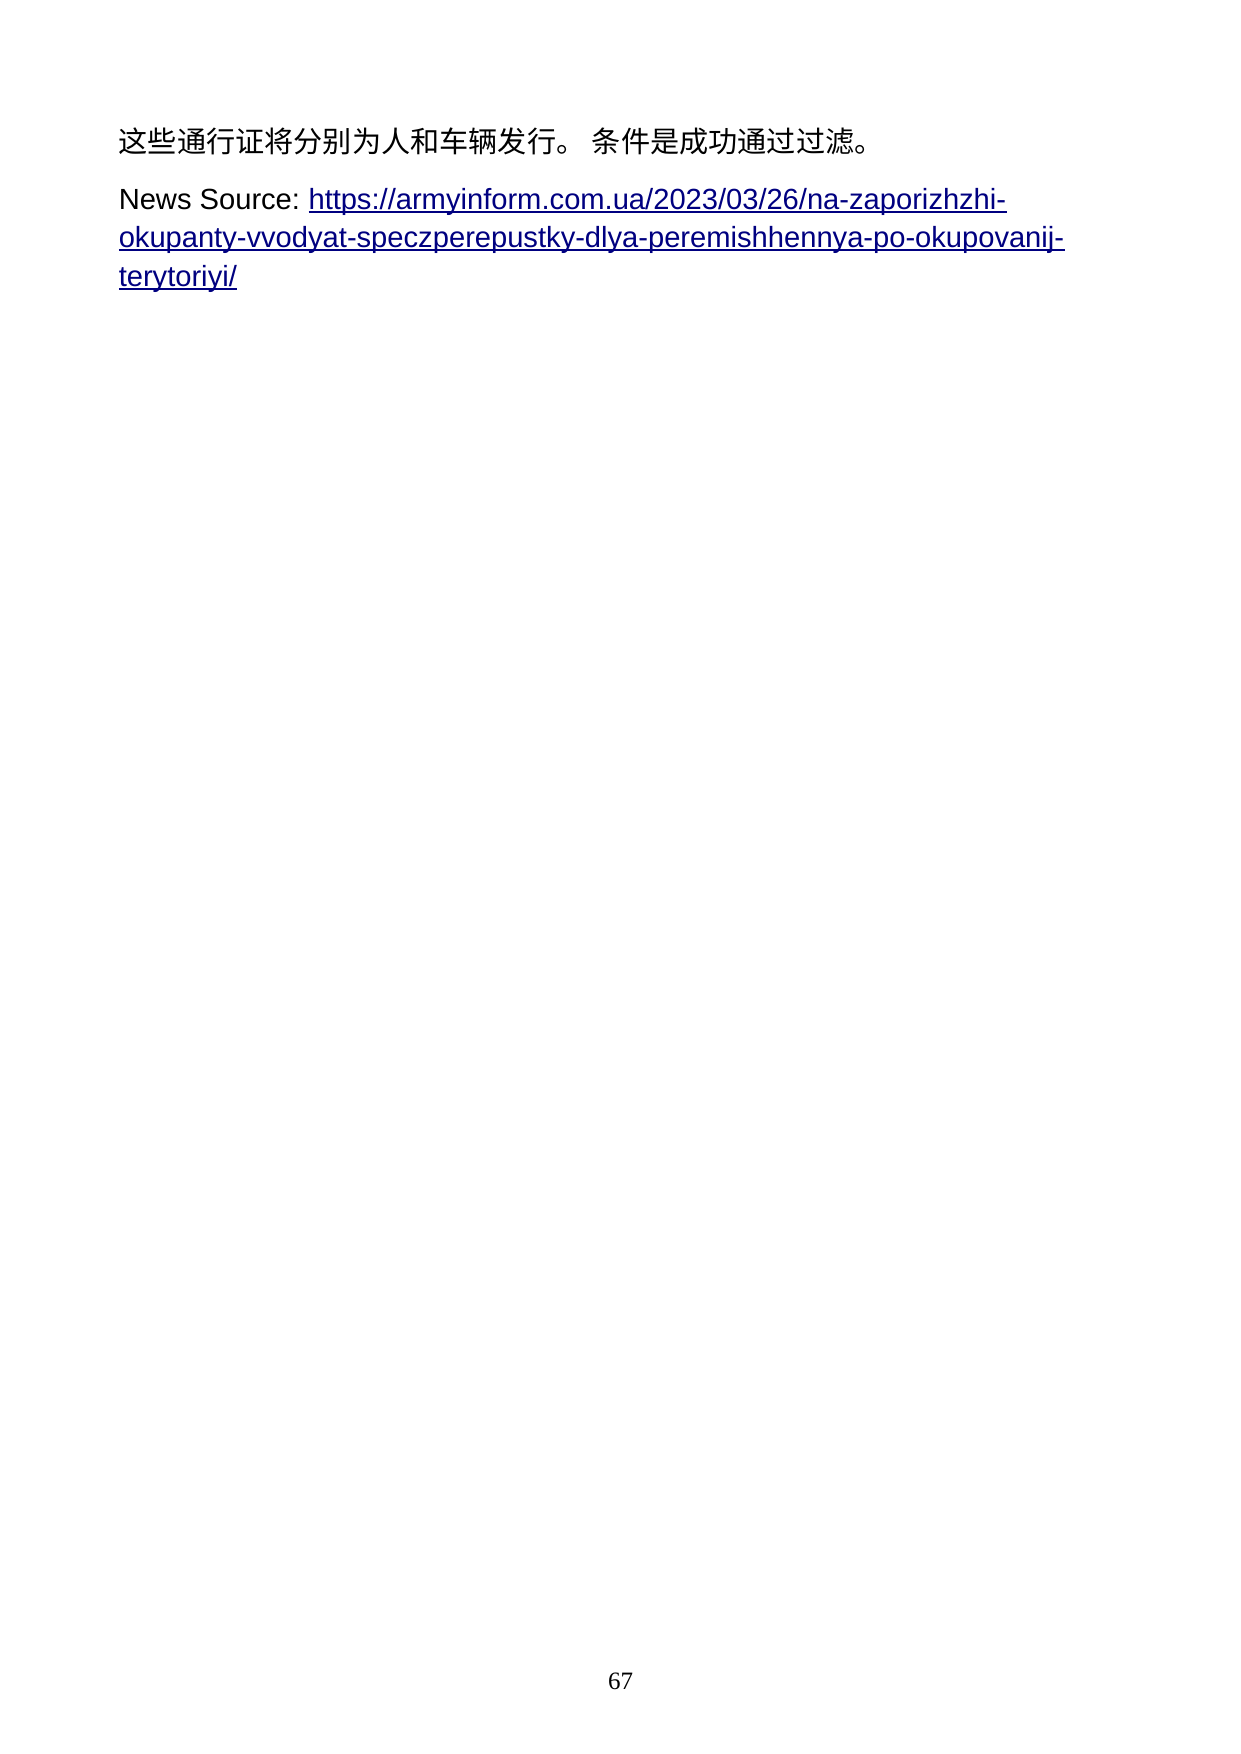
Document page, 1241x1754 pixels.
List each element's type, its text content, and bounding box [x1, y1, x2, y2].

text 这些通行证将分别为人和车辆发行。 条件是成功通过过滤。 [118, 118, 1122, 161]
text News Source: https://armyinform.com.ua/2023/03/26/na-zaporizhzhi-okupanty-vvodyat-speczperepustky-dlya-peremishhennya-po-okupovanij-terytoriyi/ [118, 182, 1122, 292]
